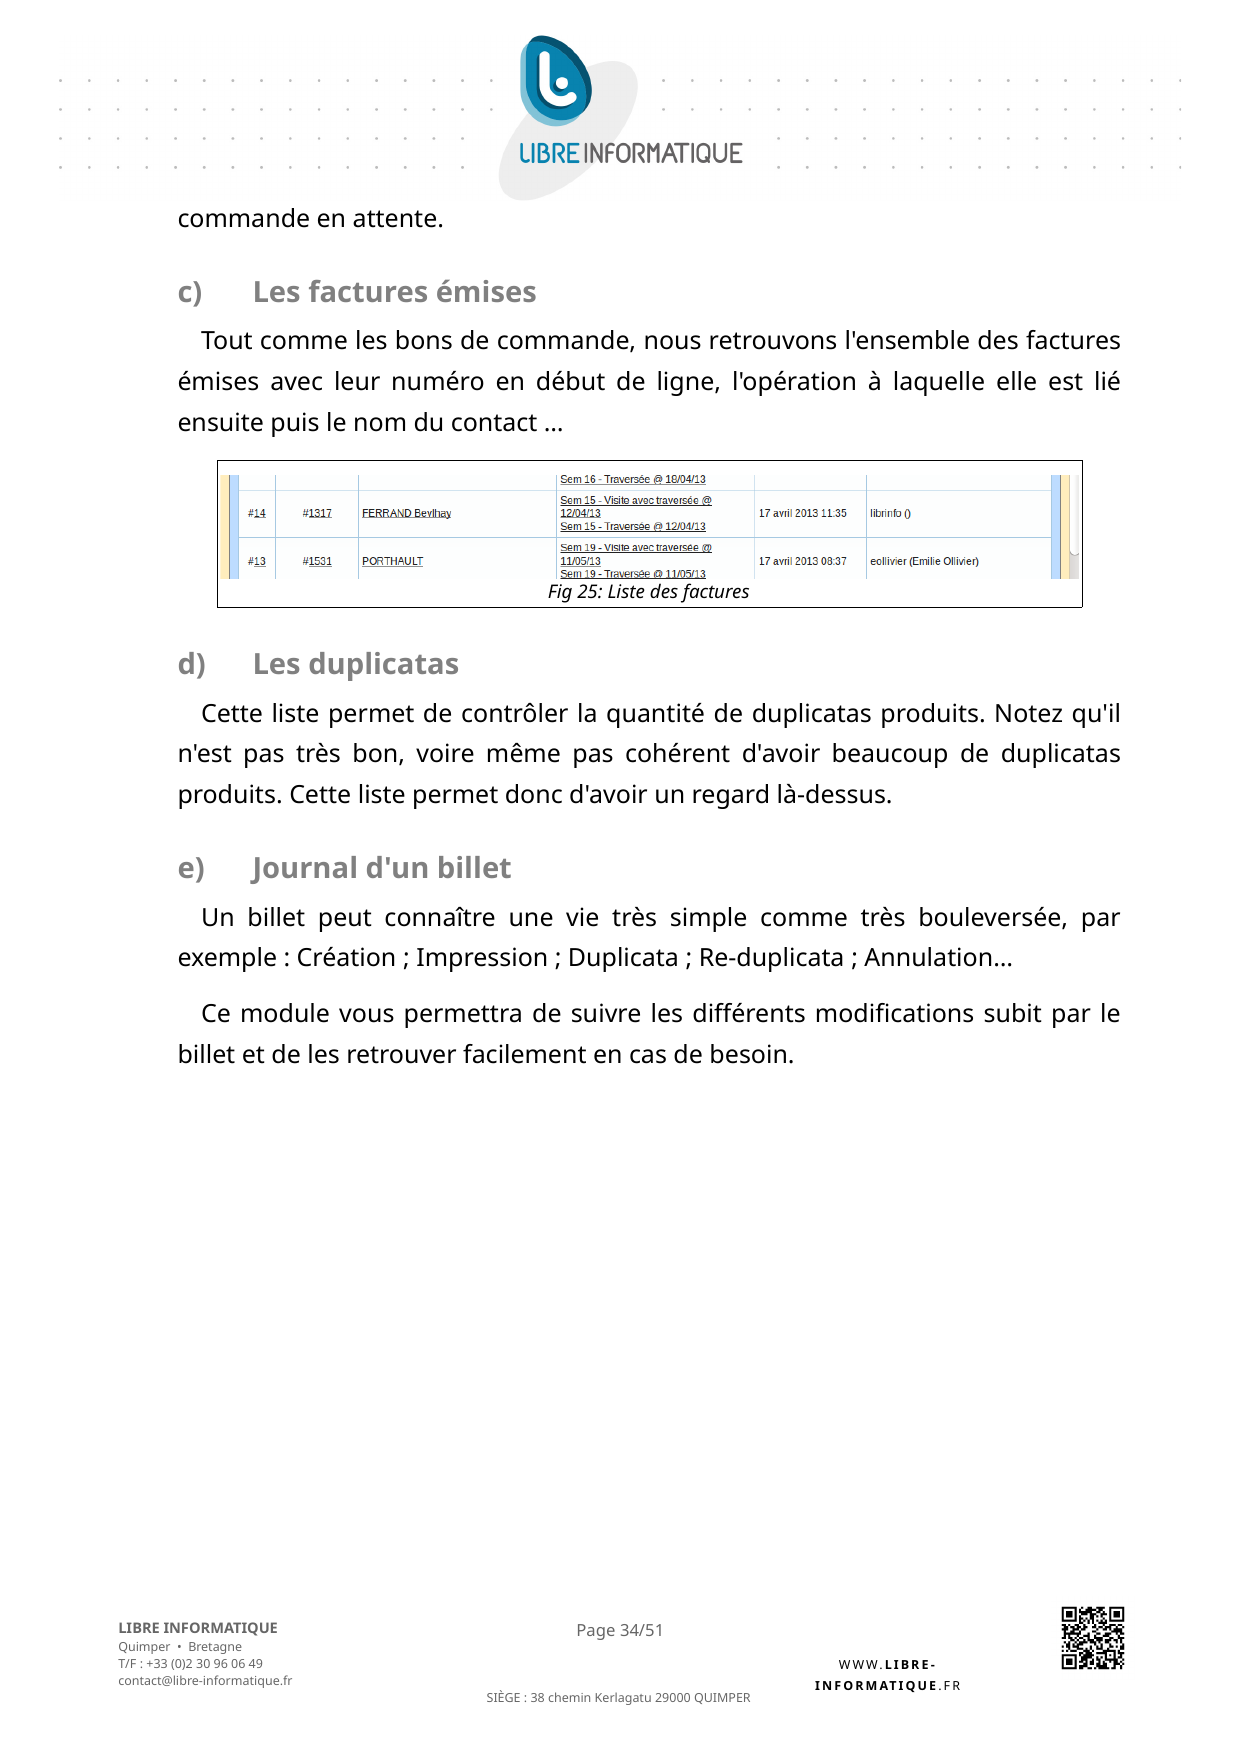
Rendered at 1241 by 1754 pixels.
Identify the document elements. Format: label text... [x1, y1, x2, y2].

picture [1051, 1596, 1135, 1680]
text Fig 25: Liste des factures [220, 579, 1079, 604]
text Ce module vous permettra de suivre les différents modifications subit par le billet et de les retrouver facilement en cas de besoin. [177, 995, 1122, 1070]
text Cette liste permet de contrôler la quantité de duplicatas produits. Notez qu'il n'est pas très bon, voire même pas cohérent d'avoir beaucoup de duplicatas produits. Cette liste permet donc d'avoir un regard là-dessus. [177, 695, 1122, 811]
subtitle Les duplicatas [177, 643, 1122, 683]
text Un billet peut connaître une vie très simple comme très bouleversée, par exemple : Création ; Impression ; Duplicata ; Re-duplicata ; Annulation… [177, 899, 1122, 974]
picture [59, 35, 1182, 201]
subtitle Journal d'un billet [177, 847, 1122, 887]
picture [540, 52, 576, 106]
text commande en attente. [177, 201, 1122, 235]
picture [557, 78, 567, 88]
text Tout comme les bons de commande, nous retrouvons l'ensemble des factures émises avec leur numéro en début de ligne, l'opération à laquelle elle est lié ensuite puis le nom du contact … [177, 323, 1122, 439]
picture [220, 475, 1079, 579]
subtitle Les factures émises [177, 271, 1122, 311]
